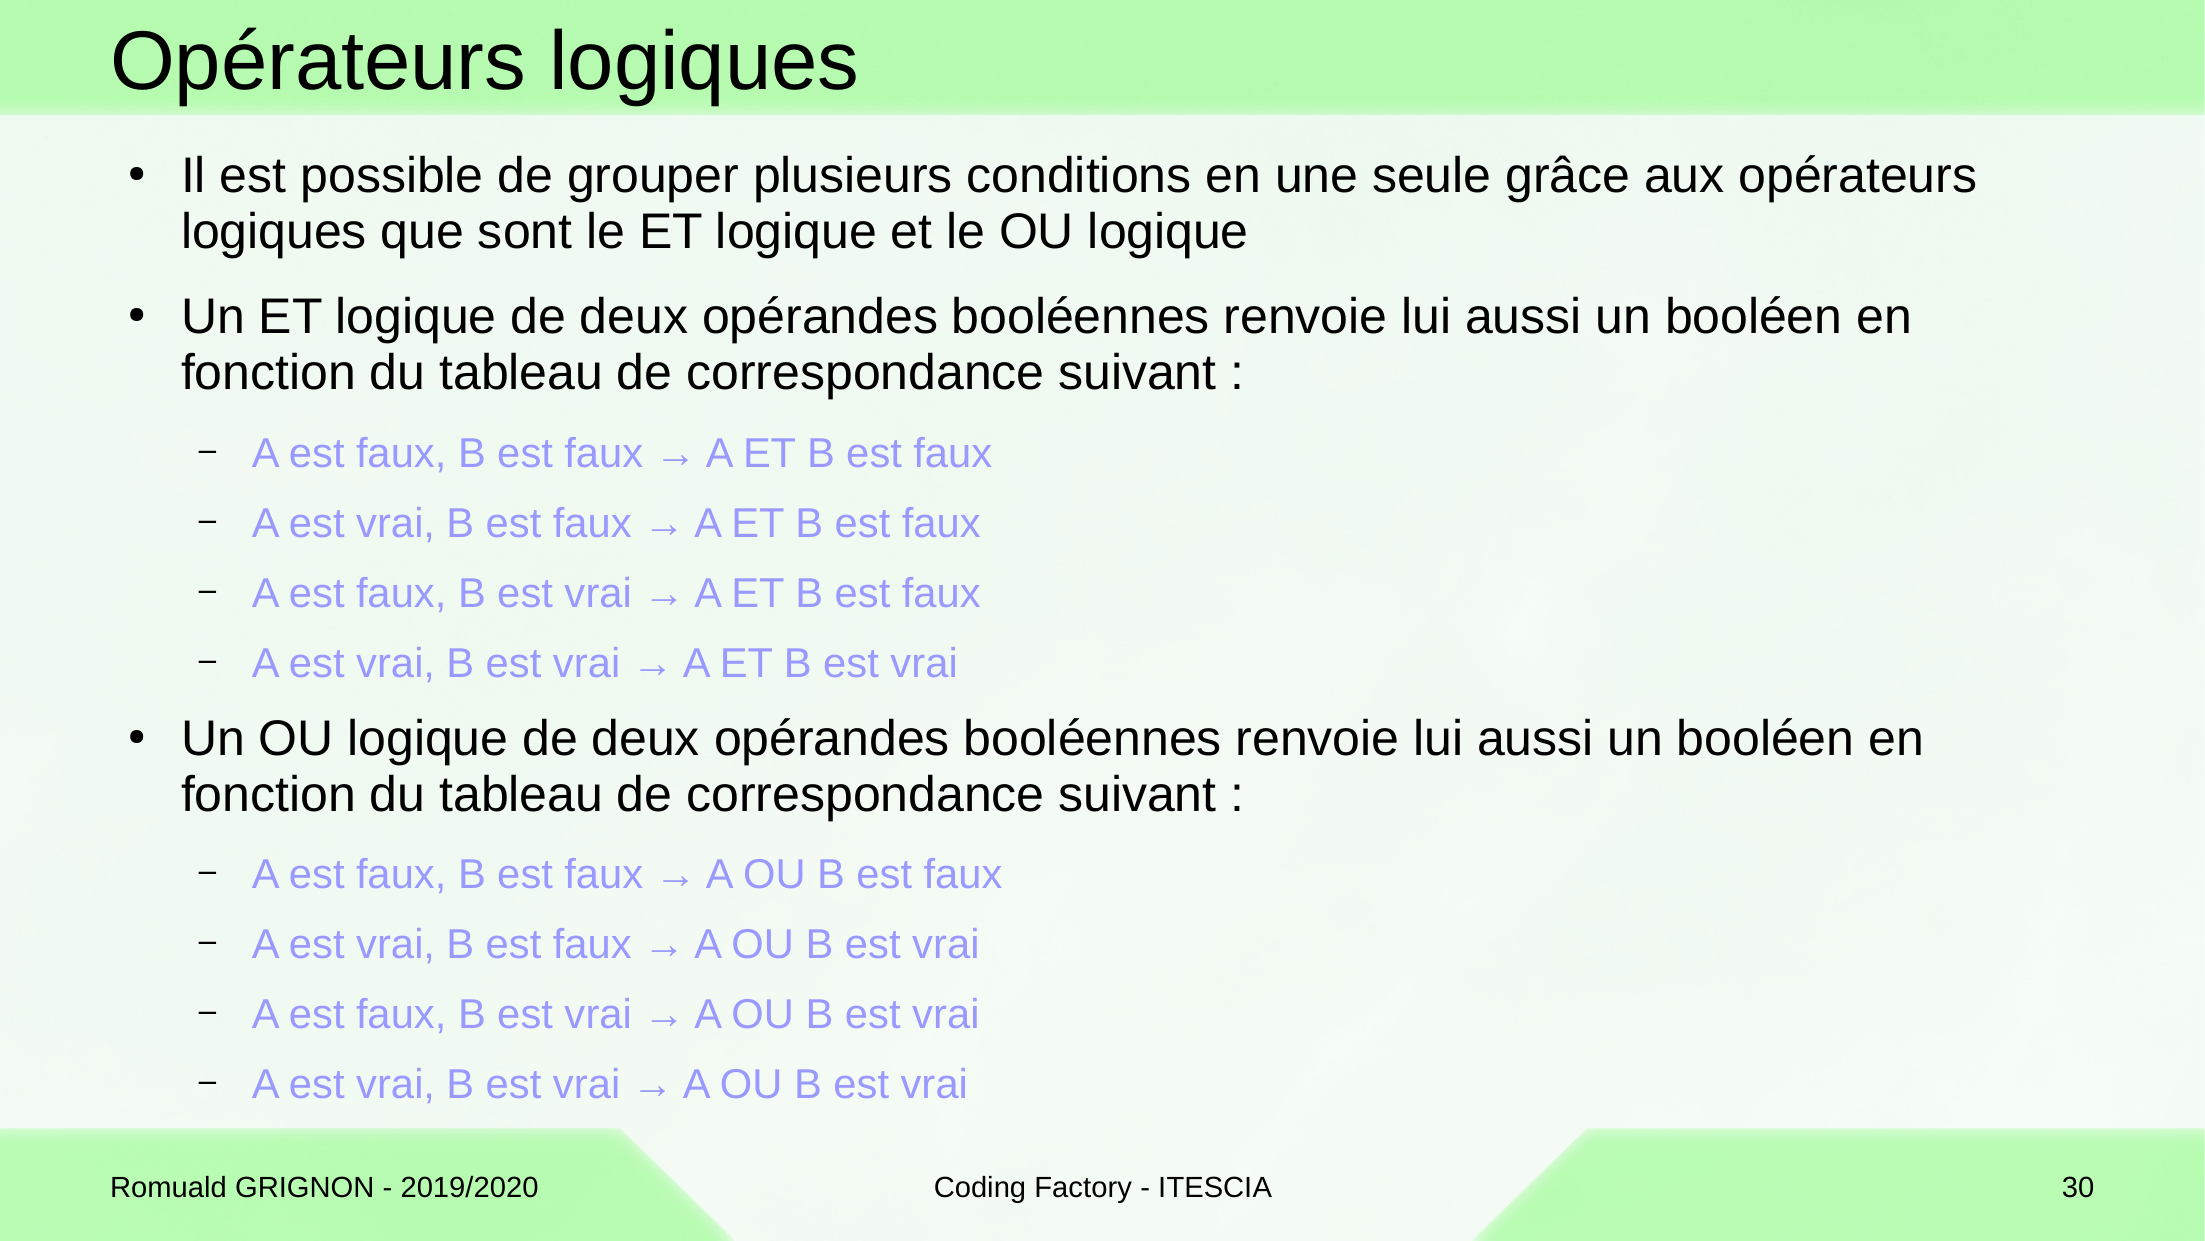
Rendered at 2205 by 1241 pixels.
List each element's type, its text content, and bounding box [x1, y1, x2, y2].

title Opérateurs logiques [110, 49, 2095, 218]
picture [0, 0, 2205, 1241]
list Il est possible de grouper plusieurs conditions en une seule grâce aux opérateurs logiques que sont le ET logique et le OU logique Un ET logique de deux opérandes booléennes renvoie lui aussi un booléen en fonction du tableau de correspondance suivant : A est faux, B est faux → A ET B est faux A est vrai, B est faux → A ET B est faux A est faux, B est vrai → A ET B est faux A est vrai, B est vrai → A ET B est vrai Un OU logique de deux opérandes booléennes renvoie lui aussi un booléen en fonction du tableau de correspondance suivant : A est faux, B est faux → A OU B est faux A est vrai, B est faux → A OU B est vrai A est faux, B est vrai → A OU B est vrai A est vrai, B est vrai → A OU B est vrai [110, 218, 2095, 1111]
